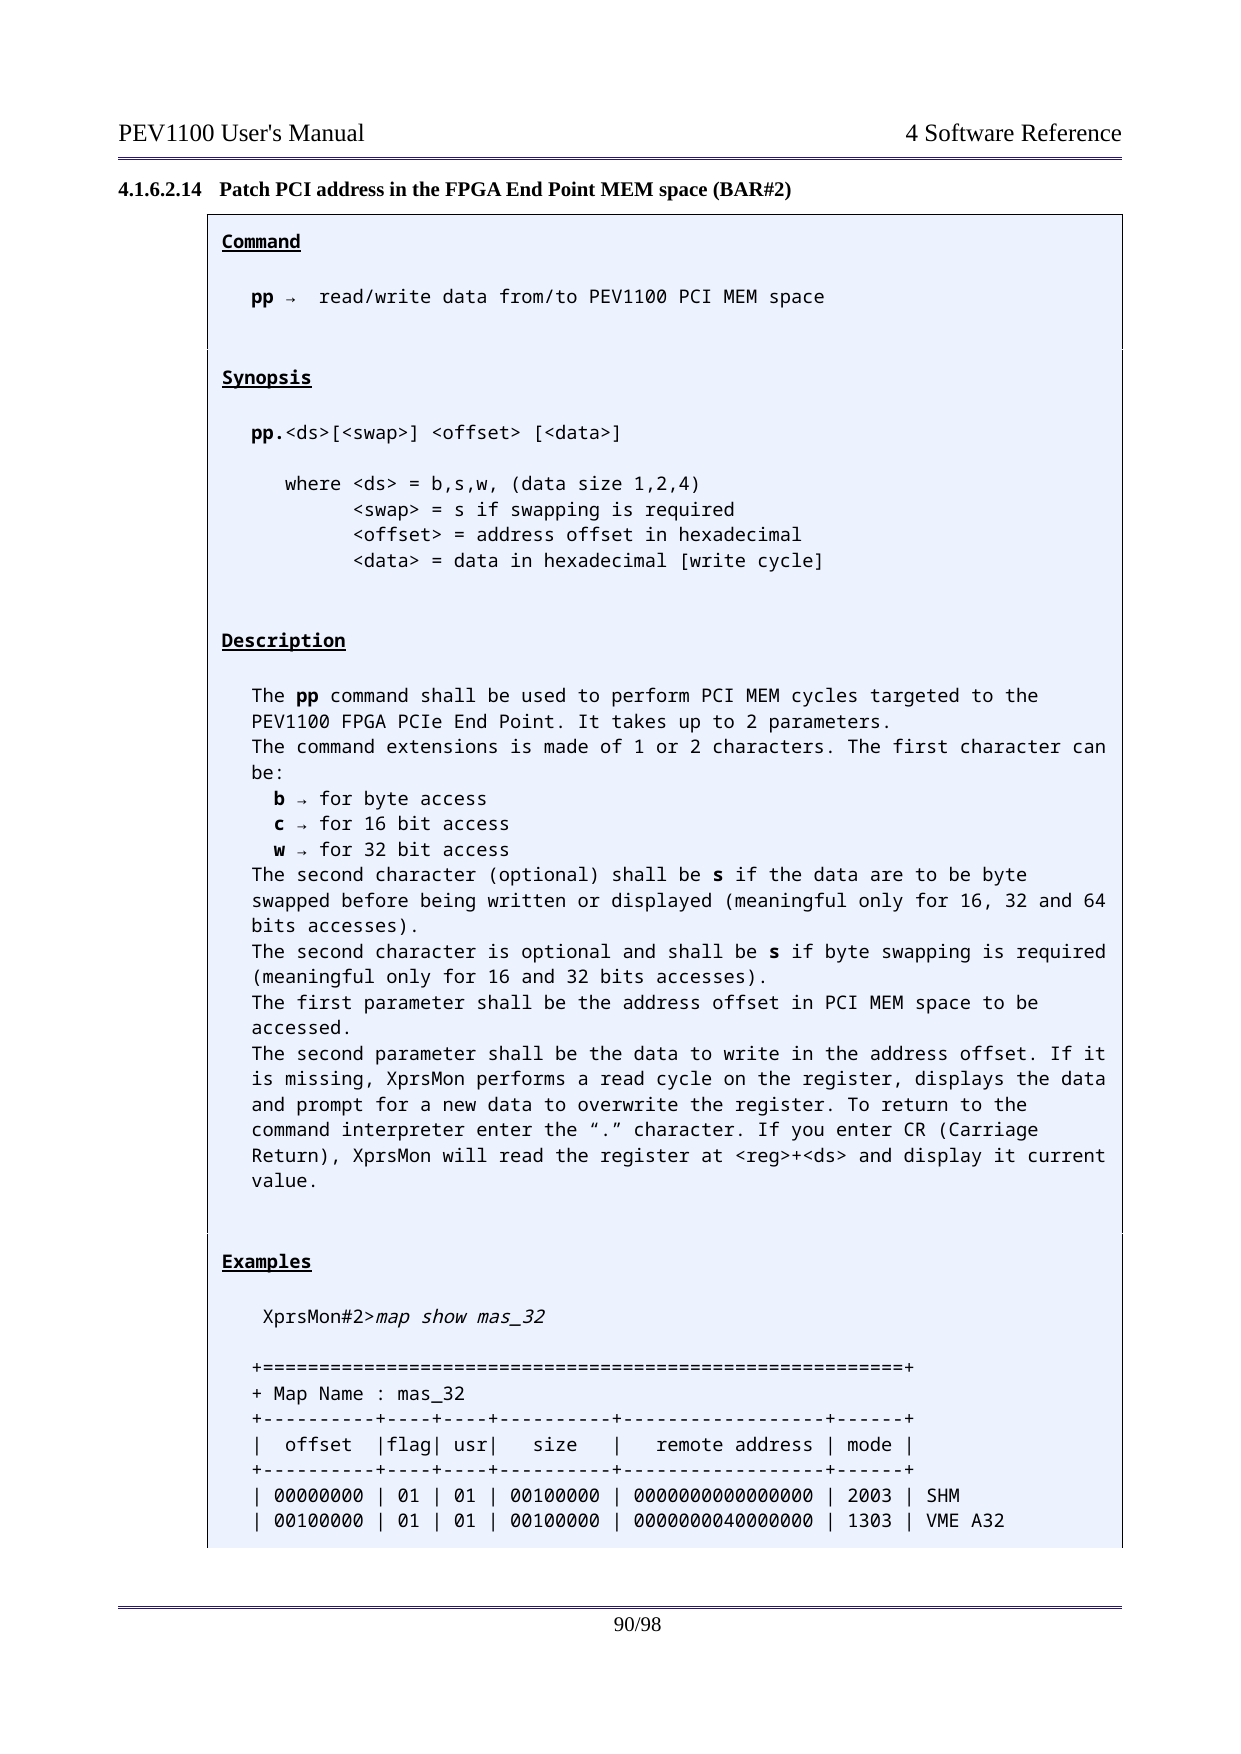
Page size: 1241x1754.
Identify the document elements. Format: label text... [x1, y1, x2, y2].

subtitle Examples [208, 1233, 1122, 1289]
text where <ds> = b,s,w, (data size 1,2,4) [208, 471, 1122, 496]
text The second character is optional and shall be s if byte swapping is required (meaningful only for 16 and 32 bits accesses). [208, 938, 1122, 989]
subtitle Patch PCI address in the FPGA End Point MEM space (BAR#2) [118, 177, 1122, 201]
text Command [208, 215, 1122, 269]
text c → for 16 bit access [208, 810, 1122, 836]
text b → for byte access [208, 785, 1122, 810]
text | 00100000 | 01 | 01 | 00100000 | 0000000040000000 | 1303 | VME A32 [208, 1508, 1122, 1548]
text | 00000000 | 01 | 01 | 00100000 | 0000000000000000 | 2003 | SHM [208, 1482, 1122, 1508]
text The pp command shall be used to perform PCI MEM cycles targeted to the PEV1100 FPGA PCIe End Point. It takes up to 2 parameters. [208, 668, 1122, 734]
text w → for 32 bit access [208, 836, 1122, 861]
text <offset> = address offset in hexadecimal [208, 522, 1122, 547]
text + Map Name : mas_32 [208, 1380, 1122, 1406]
text pp → read/write data from/to PEV1100 PCI MEM space [208, 269, 1122, 309]
text <data> = data in hexadecimal [write cycle] [208, 547, 1122, 573]
text | offset |flag| usr| size | remote address | mode | [208, 1431, 1122, 1457]
text The second parameter shall be the data to write in the address offset. If it is missing, XprsMon performs a read cycle on the register, displays the data and prompt for a new data to overwrite the register. To return to the command interpreter enter the “.” character. If you enter CR (Carriage Return), XprsMon will read the register at <reg>+<ds> and display it current value. [208, 1040, 1122, 1193]
subtitle Description [208, 613, 1122, 668]
text pp.<ds>[<swap>] <offset> [<data>] [208, 405, 1122, 445]
text +----------+----+----+----------+------------------+------+ [208, 1406, 1122, 1431]
text The command extensions is made of 1 or 2 characters. The first character can be: [208, 734, 1122, 785]
text The first parameter shall be the address offset in PCI MEM space to be accessed. [208, 989, 1122, 1040]
text +=========================================================+ [208, 1354, 1122, 1380]
text XprsMon#2>map show mas_32 [208, 1289, 1122, 1329]
subtitle Synopsis [208, 349, 1122, 405]
text +----------+----+----+----------+------------------+------+ [208, 1457, 1122, 1482]
text The second character (optional) shall be s if the data are to be byte swapped before being written or displayed (meaningful only for 16, 32 and 64 bits accesses). [208, 861, 1122, 938]
text <swap> = s if swapping is required [208, 496, 1122, 522]
